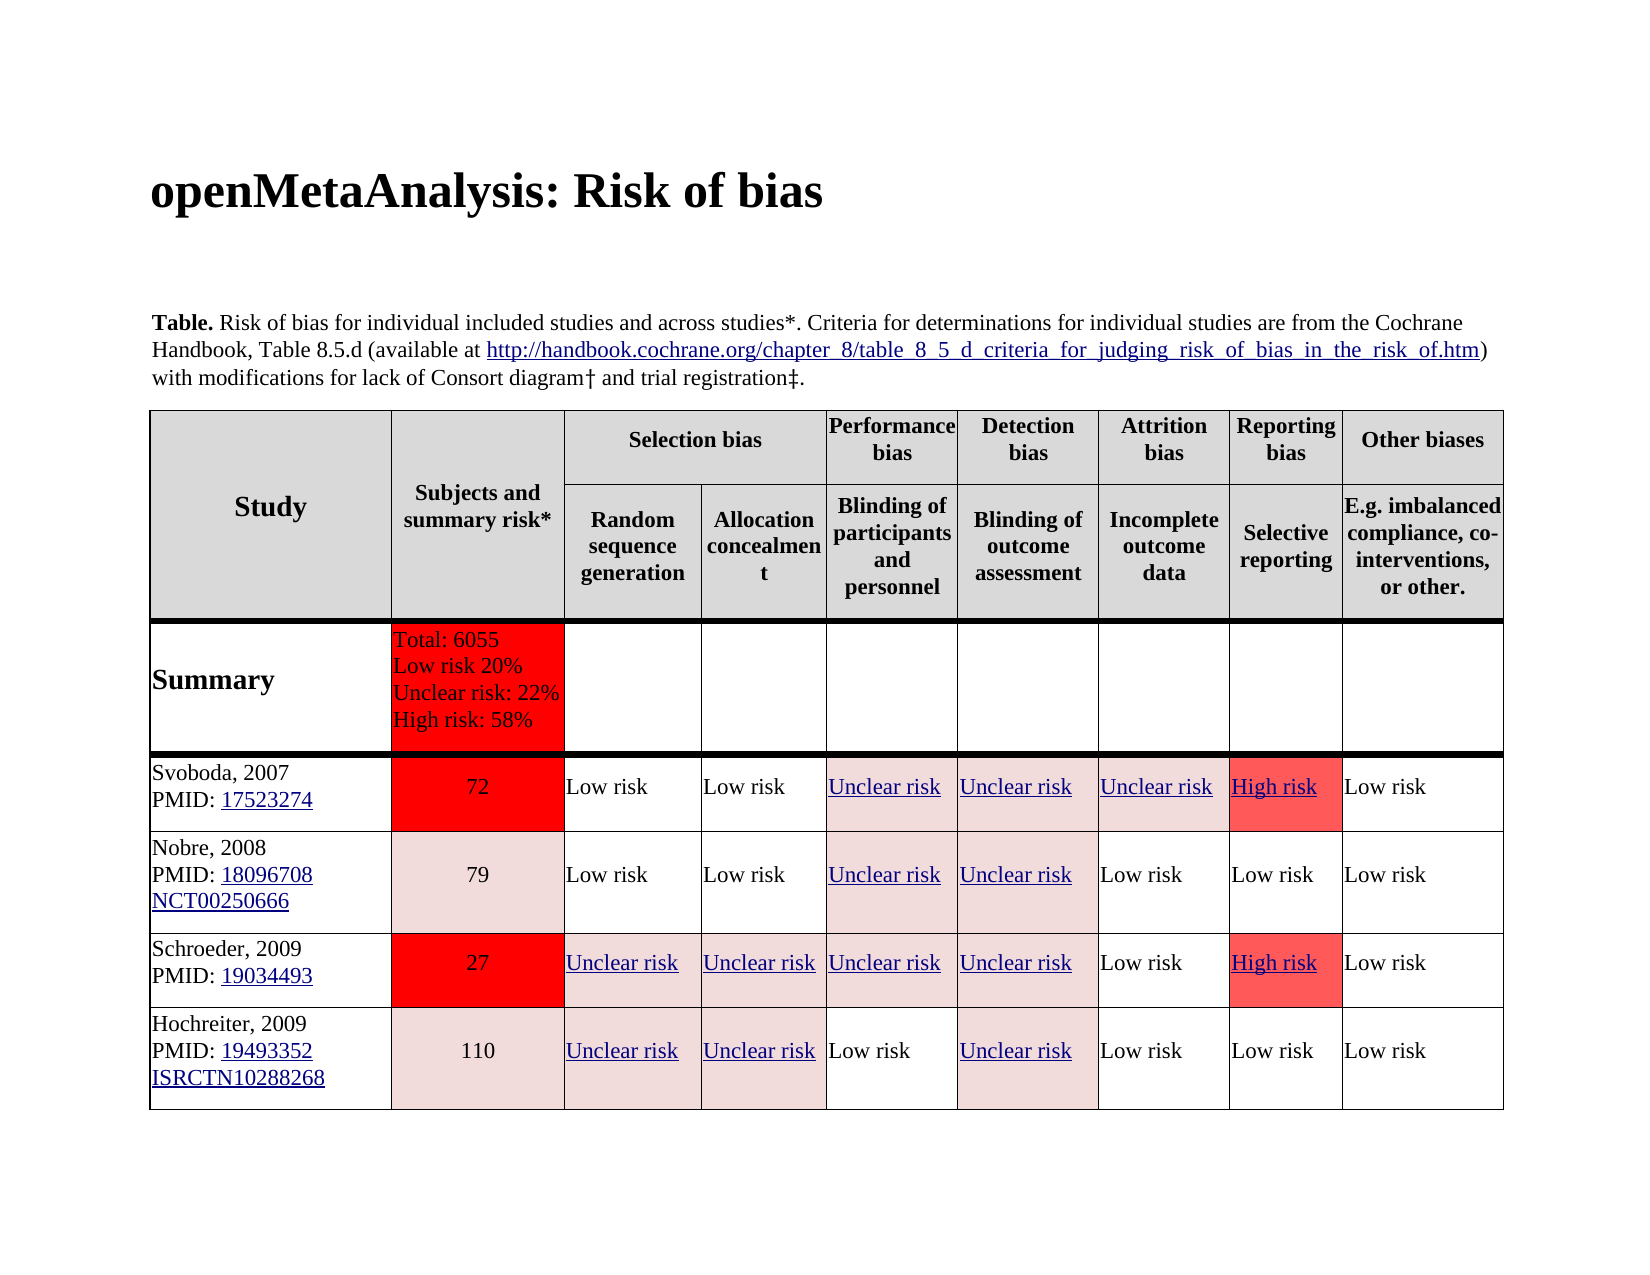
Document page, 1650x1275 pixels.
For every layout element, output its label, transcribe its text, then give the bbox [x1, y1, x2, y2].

table_cell Detection bias [958, 411, 1098, 484]
table_cell Low risk [1343, 758, 1503, 831]
table_cell Unclear risk [565, 934, 701, 1007]
table_cell 79 [392, 832, 564, 933]
table_cell Low risk [827, 1008, 957, 1109]
table_cell Study [151, 411, 391, 618]
table_cell Unclear risk [1099, 758, 1229, 831]
table_cell Other biases [1343, 411, 1503, 484]
table_cell Random sequence generation [565, 485, 701, 618]
table_cell Low risk [702, 832, 826, 933]
table_cell Subjects and summary risk* [392, 411, 564, 618]
table_cell Low risk [702, 758, 826, 831]
table_cell Low risk [1343, 1008, 1503, 1109]
table_cell [958, 624, 1098, 751]
table_cell Low risk [1099, 832, 1229, 933]
table_cell Unclear risk [702, 934, 826, 1007]
table_cell Allocation concealment [702, 485, 826, 618]
table_header Table. Risk of bias for individual included studies and across studies*. Criteria for determinations for individual studies are from the Cochrane Handbook, Table 8.5.d (available at http://handbook.cochrane.org/chapter_8/table_8_5_d_criteria_for_judging_risk_of_bias_in_the_risk_of.htm) with modifications for lack of Consort diagram† and trial registration‡. [151, 308, 1503, 410]
table_cell Unclear risk [958, 934, 1098, 1007]
table_cell 27 [392, 934, 564, 1007]
table_cell [565, 624, 701, 751]
table_cell Schroeder, 2009 PMID: 19034493 [151, 934, 391, 1007]
table_cell Unclear risk [958, 758, 1098, 831]
table_cell Unclear risk [827, 758, 957, 831]
table_cell Unclear risk [702, 1008, 826, 1109]
table_cell Attrition bias [1099, 411, 1229, 484]
table_cell Summary [151, 624, 391, 751]
table_cell Incomplete outcome data [1099, 485, 1229, 618]
table_cell Selection bias [565, 411, 826, 484]
table_cell Reporting bias [1230, 411, 1342, 484]
table_cell Low risk [1230, 832, 1342, 933]
table_cell Performance bias [827, 411, 957, 484]
table_cell High risk [1230, 934, 1342, 1007]
table_cell Blinding of participants and personnel [827, 485, 957, 618]
table_cell Low risk [1230, 1008, 1342, 1109]
table_cell Low risk [1343, 934, 1503, 1007]
table_cell E.g. imbalanced compliance, co-interventions, or other. [1343, 485, 1503, 618]
table_cell Low risk [565, 758, 701, 831]
table_cell Low risk [1099, 1008, 1229, 1109]
table_cell Nobre, 2008 PMID: 18096708 NCT00250666 [151, 832, 391, 933]
table_cell Selective reporting [1230, 485, 1342, 618]
table_cell Svoboda, 2007 PMID: 17523274 [151, 758, 391, 831]
text openMetaAnalysis: Risk of bias [150, 160, 1500, 218]
table_cell Unclear risk [958, 832, 1098, 933]
table_cell Low risk [565, 832, 701, 933]
table_cell Low risk [1343, 832, 1503, 933]
table_cell Unclear risk [565, 1008, 701, 1109]
table_cell High risk [1230, 758, 1342, 831]
table_cell [1230, 624, 1342, 751]
table_cell Unclear risk [958, 1008, 1098, 1109]
table_cell Hochreiter, 2009 PMID: 19493352 ISRCTN10288268 [151, 1008, 391, 1109]
table_cell [1343, 624, 1503, 751]
table_cell Blinding of outcome assessment [958, 485, 1098, 618]
table_cell Unclear risk [827, 934, 957, 1007]
table_cell Total: 6055 Low risk 20% Unclear risk: 22% High risk: 58% [392, 624, 564, 751]
table_cell [1099, 624, 1229, 751]
table_cell 72 [392, 758, 564, 831]
table_cell [702, 624, 826, 751]
table_cell Unclear risk [827, 832, 957, 933]
table_cell 110 [392, 1008, 564, 1109]
table_cell Low risk [1099, 934, 1229, 1007]
table_cell [827, 624, 957, 751]
